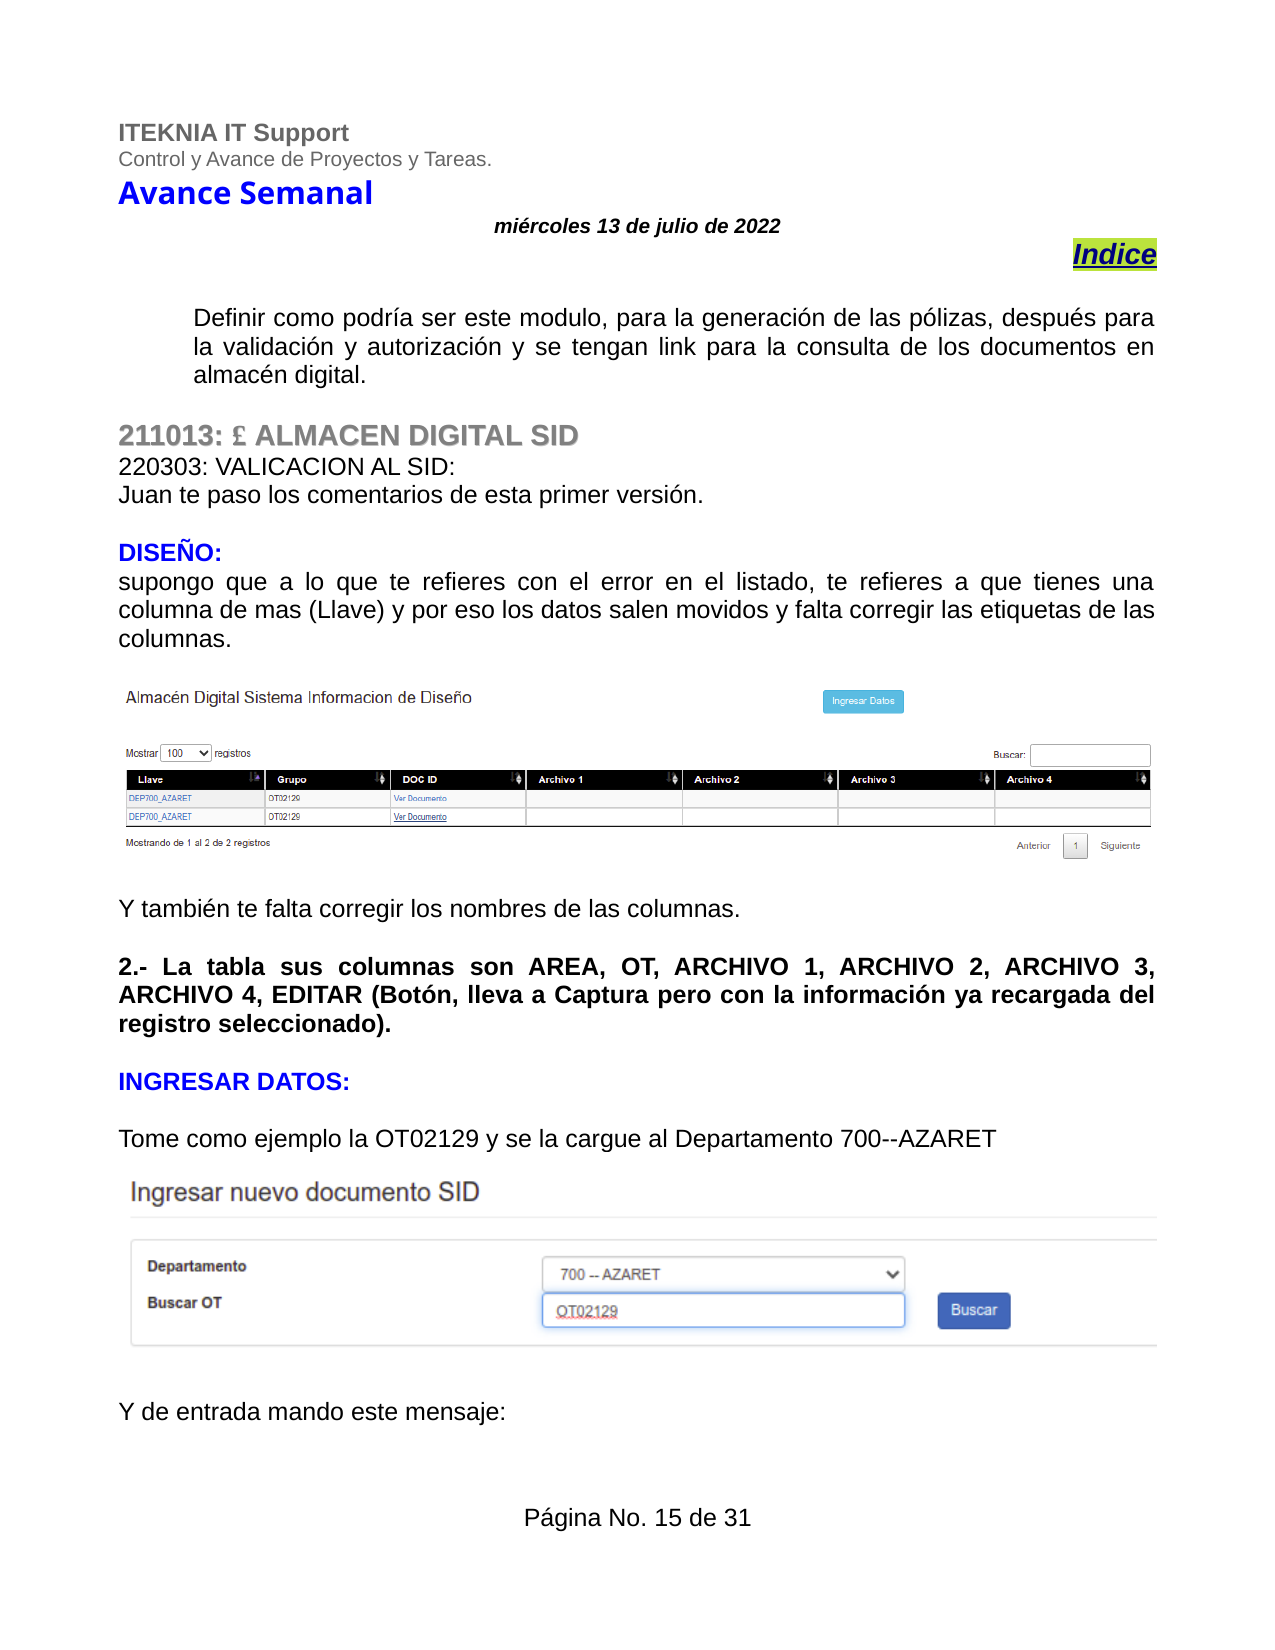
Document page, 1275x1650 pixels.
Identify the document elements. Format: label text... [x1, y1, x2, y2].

text Juan te paso los comentarios de esta primer versión. [118, 480, 1157, 509]
text 2.- La tabla sus columnas son AREA, OT, ARCHIVO 1, ARCHIVO 2, ARCHIVO 3, ARCHIVO 4, EDITAR (Botón, lleva a Captura pero con la información ya recargada del registro seleccionado). [118, 952, 1157, 1038]
text Y de entrada mando este mensaje: [118, 1397, 1157, 1426]
text Definir como podría ser este modulo, para la generación de las pólizas, después para la validación y autorización y se tengan link para la consulta de los documentos en almacén digital. [193, 303, 1157, 389]
picture [118, 1152, 1157, 1397]
text DISEÑO: [118, 538, 1157, 567]
subtitle 211013: £ ALMACEN DIGITAL SID [118, 418, 1157, 452]
text INGRESAR DATOS: [118, 1067, 1157, 1095]
text supongo que a lo que te refieres con el error en el listado, te refieres a que tienes una columna de mas (Llave) y por eso los datos salen movidos y falta corregir las etiquetas de las columnas. [118, 567, 1157, 653]
text Tome como ejemplo la OT02129 y se la cargue al Departamento 700--AZARET [118, 1124, 1157, 1152]
text Y también te falta corregir los nombres de las columnas. [118, 894, 1157, 923]
picture [118, 681, 1157, 866]
text 220303: VALICACION AL SID: [118, 452, 1157, 480]
